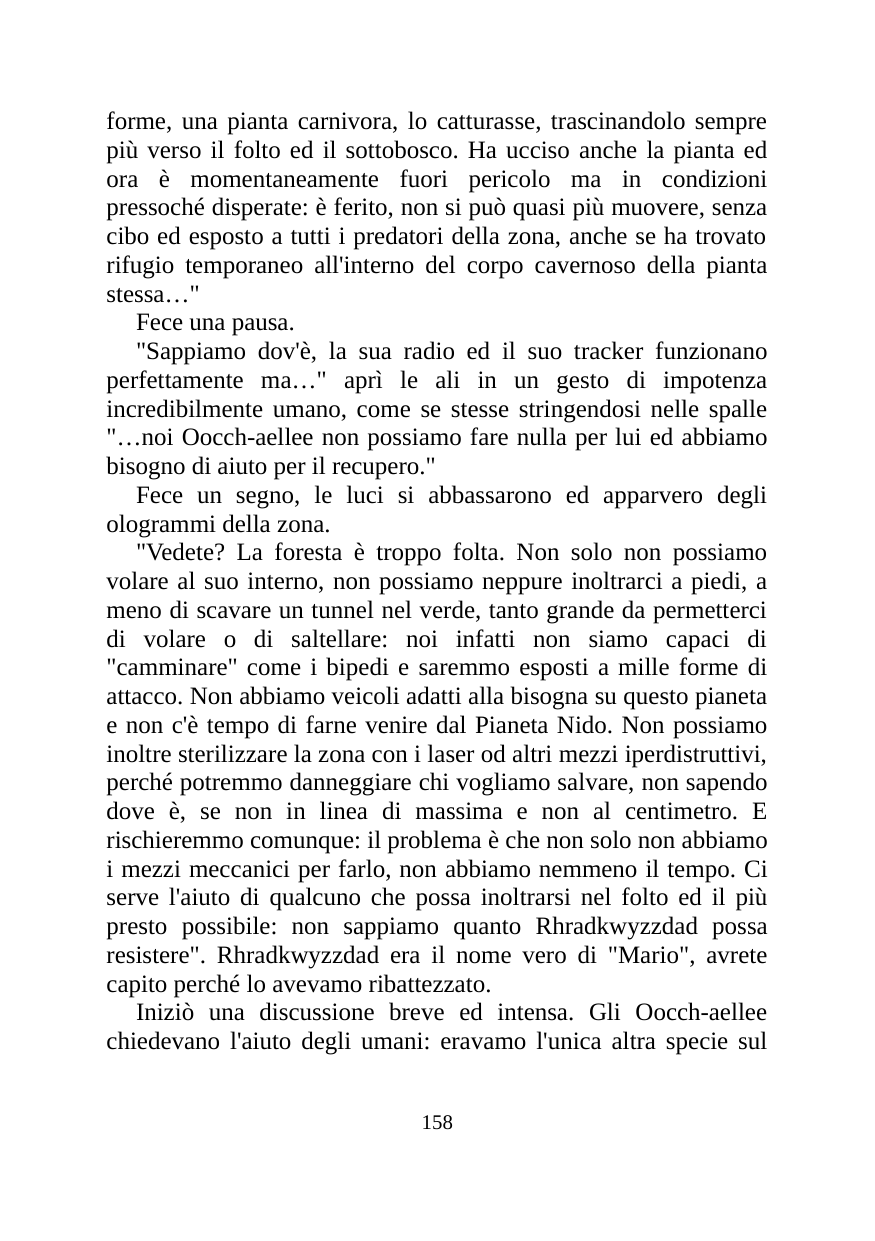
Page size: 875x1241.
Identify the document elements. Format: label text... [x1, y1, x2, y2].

text "Sappiamo dov'è, la sua radio ed il suo tracker funzionano perfettamente ma…" aprì le ali in un gesto di impotenza incredibilmente umano, come se stesse stringendosi nelle spalle "…noi Oocch-aellee non possiamo fare nulla per lui ed abbiamo bisogno di aiuto per il recupero." [106, 336, 768, 480]
text Fece un segno, le luci si abbassarono ed apparvero degli ologrammi della zona. [106, 480, 768, 537]
text forme, una pianta carnivora, lo catturasse, trascinandolo sempre più verso il folto ed il sottobosco. Ha ucciso anche la pianta ed ora è momentaneamente fuori pericolo ma in condizioni pressoché disperate: è ferito, non si può quasi più muovere, senza cibo ed esposto a tutti i predatori della zona, anche se ha trovato rifugio temporaneo all'interno del corpo cavernoso della pianta stessa…" [106, 106, 768, 307]
text "Vedete? La foresta è troppo folta. Non solo non possiamo volare al suo interno, non possiamo neppure inoltrarci a piedi, a meno di scavare un tunnel nel verde, tanto grande da permetterci di volare o di saltellare: noi infatti non siamo capaci di "camminare" come i bipedi e saremmo esposti a mille forme di attacco. Non abbiamo veicoli adatti alla bisogna su questo pianeta e non c'è tempo di farne venire dal Pianeta Nido. Non possiamo inoltre sterilizzare la zona con i laser od altri mezzi iperdistruttivi, perché potremmo danneggiare chi vogliamo salvare, non sapendo dove è, se non in linea di massima e non al centimetro. E rischieremmo comunque: il problema è che non solo non abbiamo i mezzi meccanici per farlo, non abbiamo nemmeno il tempo. Ci serve l'aiuto di qualcuno che possa inoltrarsi nel folto ed il più presto possibile: non sappiamo quanto Rhradkwyzzdad possa resistere". Rhradkwyzzdad era il nome vero di "Mario", avrete capito perché lo avevamo ribattezzato. [106, 537, 768, 997]
text Fece una pausa. [106, 307, 768, 336]
text Iniziò una discussione breve ed intensa. Gli Oocch-aellee chiedevano l'aiuto degli umani: eravamo l'unica altra specie sul [106, 997, 768, 1055]
